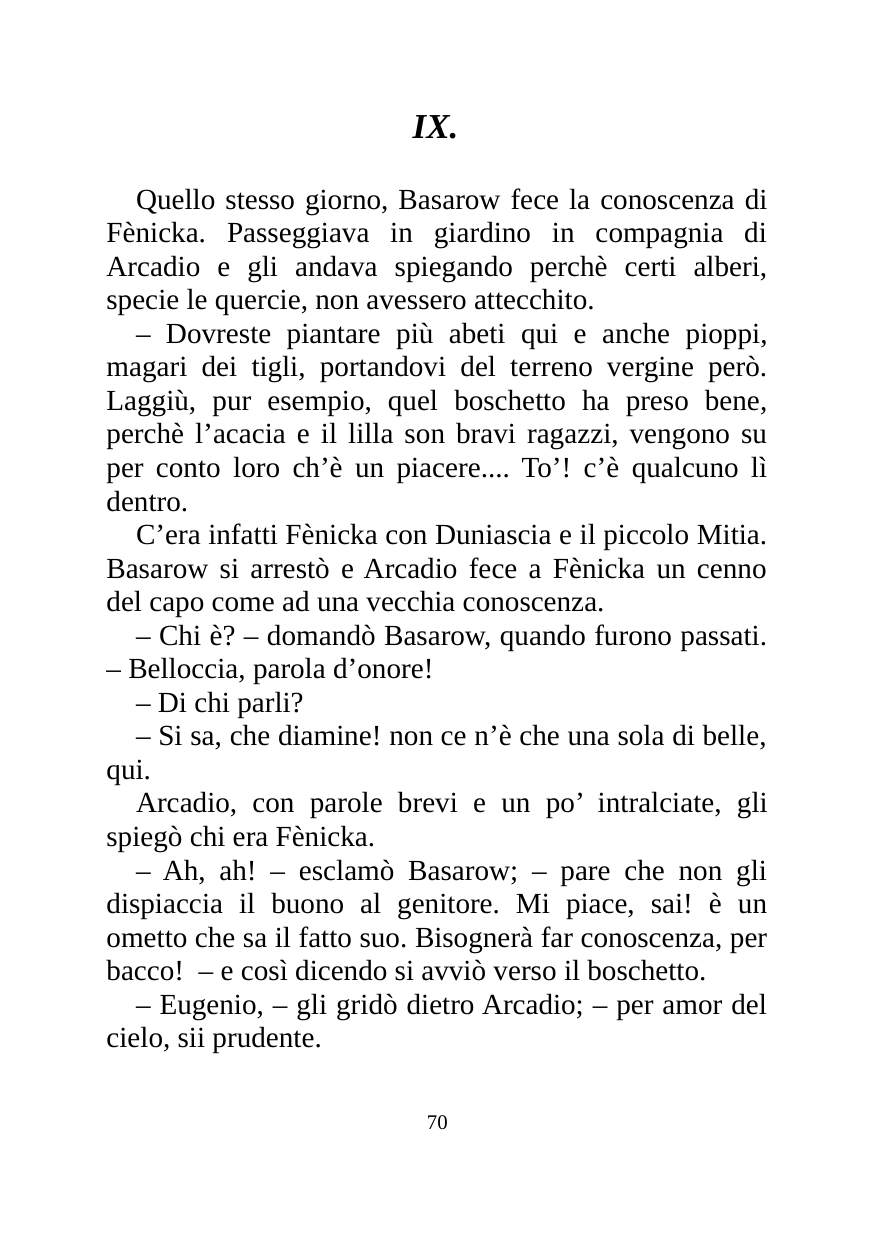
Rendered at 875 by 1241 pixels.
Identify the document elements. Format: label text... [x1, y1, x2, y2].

text Quello stesso giorno, Basarow fece la conoscenza di Fènicka. Passeggiava in giardino in compagnia di Arcadio e gli andava spiegando perchè certi alberi, specie le quercie, non avessero attecchito. [106, 182, 768, 316]
text – Dovreste piantare più abeti qui e anche pioppi, magari dei tigli, portandovi del terreno vergine però. Laggiù, pur esempio, quel boschetto ha preso bene, perchè l’acacia e il lilla son bravi ragazzi, vengono su per conto loro ch’è un piacere.... To’! c’è qualcuno lì dentro. [106, 316, 768, 517]
text – Chi è? – domandò Basarow, quando furono passati. – Belloccia, parola d’onore! [106, 618, 768, 685]
text Arcadio, con parole brevi e un po’ intralciate, gli spiegò chi era Fènicka. [106, 786, 768, 853]
text – Eugenio, – gli gridò dietro Arcadio; – per amor del cielo, sii prudente. [106, 987, 768, 1054]
text – Si sa, che diamine! non ce n’è che una sola di belle, qui. [106, 718, 768, 786]
text – Ah, ah! – esclamò Basarow; – pare che non gli dispiaccia il buono al genitore. Mi piace, sai! è un ometto che sa il fatto suo. Bisognerà far conoscenza, per bacco! – e così dicendo si avviò verso il boschetto. [106, 853, 768, 987]
text C’era infatti Fènicka con Duniascia e il piccolo Mitia. Basarow si arrestò e Arcadio fece a Fènicka un cenno del capo come ad una vecchia conoscenza. [106, 517, 768, 618]
text – Di chi parli? [106, 685, 768, 718]
subtitle IX. [106, 106, 768, 146]
